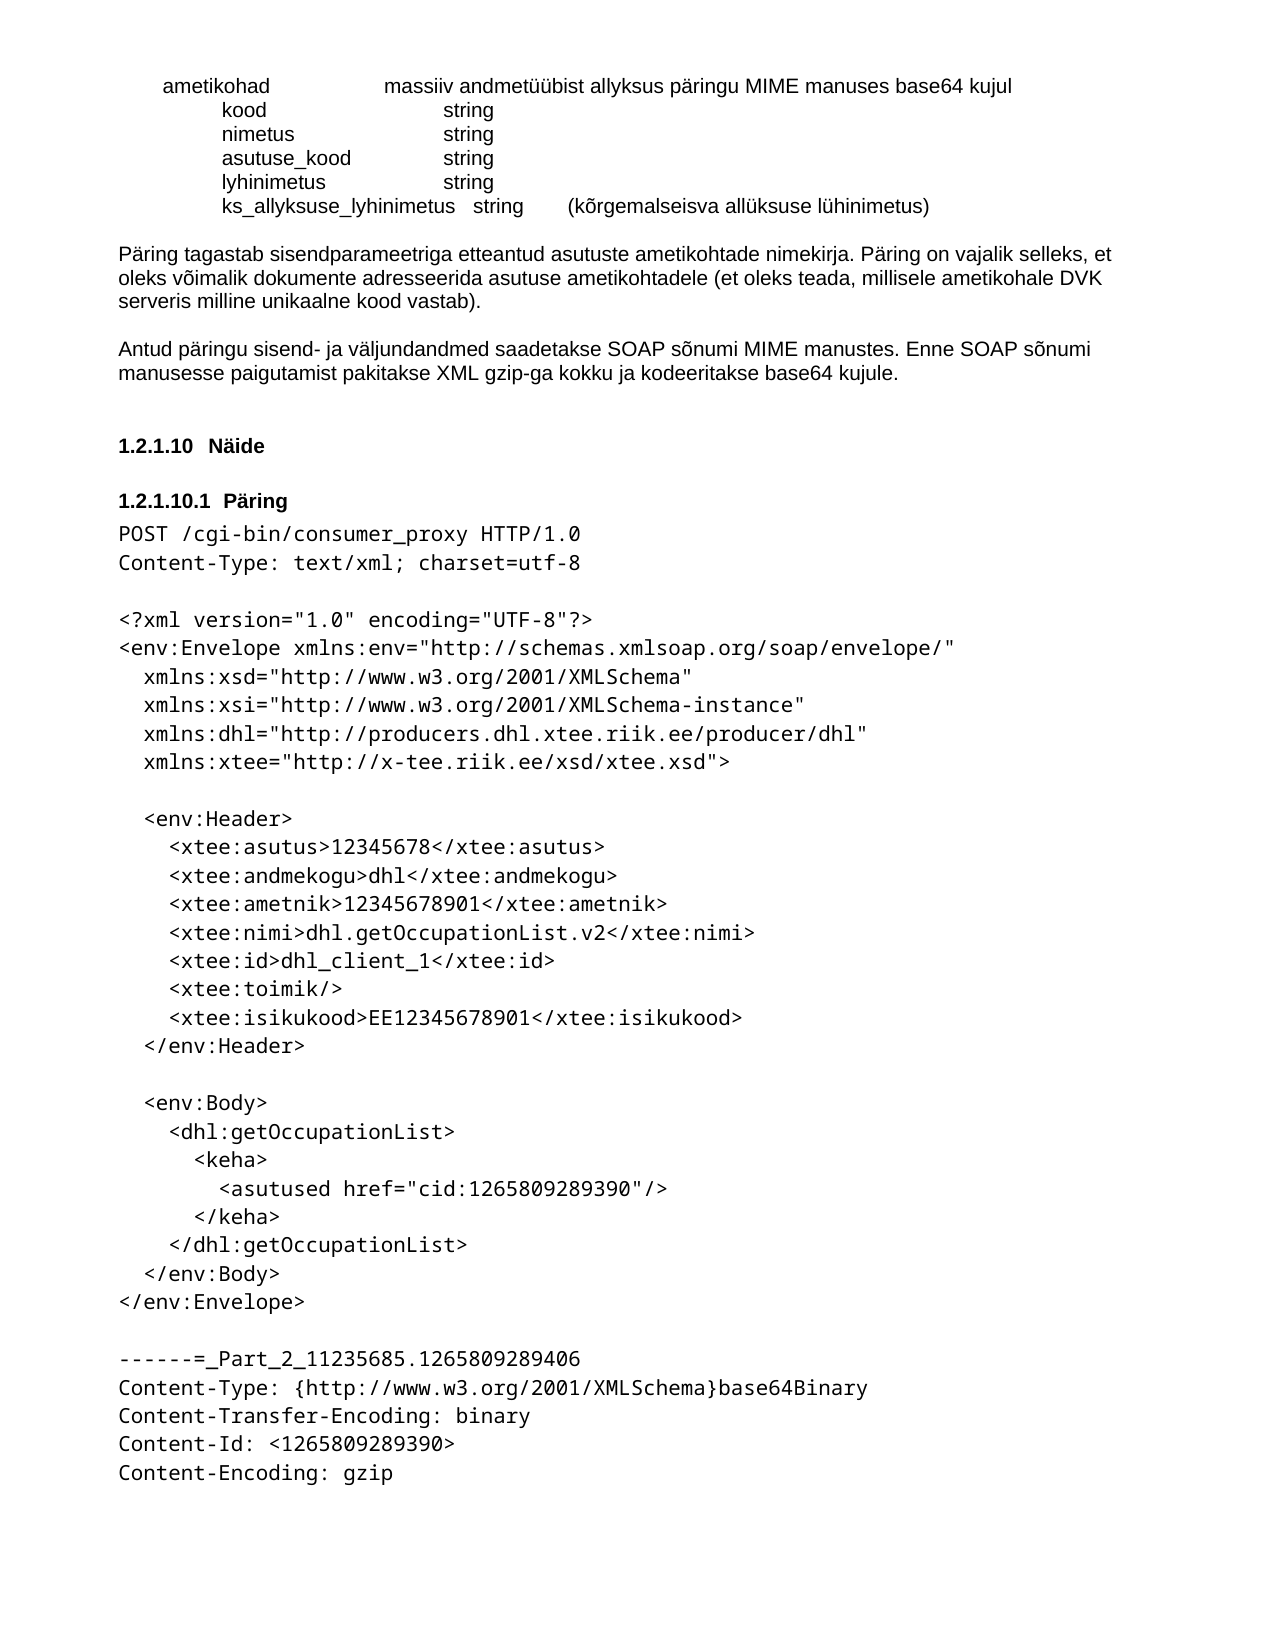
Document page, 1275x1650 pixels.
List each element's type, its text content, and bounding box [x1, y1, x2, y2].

text <xtee:isikukood>EE12345678901</xtee:isikukood> [118, 1003, 1157, 1031]
text Content-Transfer-Encoding: binary [118, 1401, 1157, 1429]
text ------=_Part_2_11235685.1265809289406 [118, 1344, 1157, 1373]
text Päring tagastab sisendparameetriga etteantud asutuste ametikohtade nimekirja. Päring on vajalik selleks, et oleks võimalik dokumente adresseerida asutuse ametikohtadele (et oleks teada, millisele ametikohale DVK serveris milline unikaalne kood vastab). [118, 241, 1157, 313]
text <xtee:id>dhl_client_1</xtee:id> [118, 946, 1157, 974]
text <xtee:nimi>dhl.getOccupationList.v2</xtee:nimi> [118, 918, 1157, 946]
text </keha> [118, 1202, 1157, 1231]
text </env:Envelope> [118, 1287, 1157, 1316]
text <?xml version="1.0" encoding="UTF-8"?> [118, 605, 1157, 633]
text ks_allyksuse_lyhinimetus string (kõrgemalseisva allüksuse lühinimetus) [118, 193, 1157, 217]
text </env:Header> [118, 1031, 1157, 1060]
text Content-Encoding: gzip [118, 1458, 1157, 1486]
text <env:Header> [118, 804, 1157, 832]
text <dhl:getOccupationList> [118, 1117, 1157, 1145]
text Content-Type: text/xml; charset=utf-8 [118, 548, 1157, 576]
text Antud päringu sisend- ja väljundandmed saadetakse SOAP sõnumi MIME manustes. Enne SOAP sõnumi manusesse paigutamist pakitakse XML gzip-ga kokku ja kodeeritakse base64 kujule. [118, 337, 1157, 385]
text lyhinimetus string [118, 169, 1157, 193]
subtitle Näide [118, 434, 1157, 458]
text xmlns:dhl="http://producers.dhl.xtee.riik.ee/producer/dhl" [118, 719, 1157, 747]
text </env:Body> [118, 1259, 1157, 1287]
text </dhl:getOccupationList> [118, 1231, 1157, 1259]
text POST /cgi-bin/consumer_proxy HTTP/1.0 [118, 519, 1157, 548]
subtitle Päring [118, 489, 1157, 513]
text <xtee:andmekogu>dhl</xtee:andmekogu> [118, 861, 1157, 889]
text Content-Id: <1265809289390> [118, 1429, 1157, 1458]
text <xtee:toimik/> [118, 974, 1157, 1003]
text nimetus string [118, 122, 1157, 146]
text <xtee:ametnik>12345678901</xtee:ametnik> [118, 889, 1157, 918]
text <env:Envelope xmlns:env="http://schemas.xmlsoap.org/soap/envelope/" [118, 633, 1157, 662]
text kood string [118, 98, 1157, 122]
text Content-Type: {http://www.w3.org/2001/XMLSchema}base64Binary [118, 1373, 1157, 1401]
text <keha> [118, 1145, 1157, 1174]
text <xtee:asutus>12345678</xtee:asutus> [118, 832, 1157, 861]
text asutuse_kood string [118, 146, 1157, 169]
text xmlns:xsd="http://www.w3.org/2001/XMLSchema" [118, 662, 1157, 690]
text xmlns:xsi="http://www.w3.org/2001/XMLSchema-instance" [118, 690, 1157, 719]
text <env:Body> [118, 1088, 1157, 1117]
text <asutused href="cid:1265809289390"/> [118, 1174, 1157, 1202]
text ametikohad massiiv andmetüübist allyksus päringu MIME manuses base64 kujul [118, 74, 1157, 98]
text xmlns:xtee="http://x-tee.riik.ee/xsd/xtee.xsd"> [118, 747, 1157, 776]
